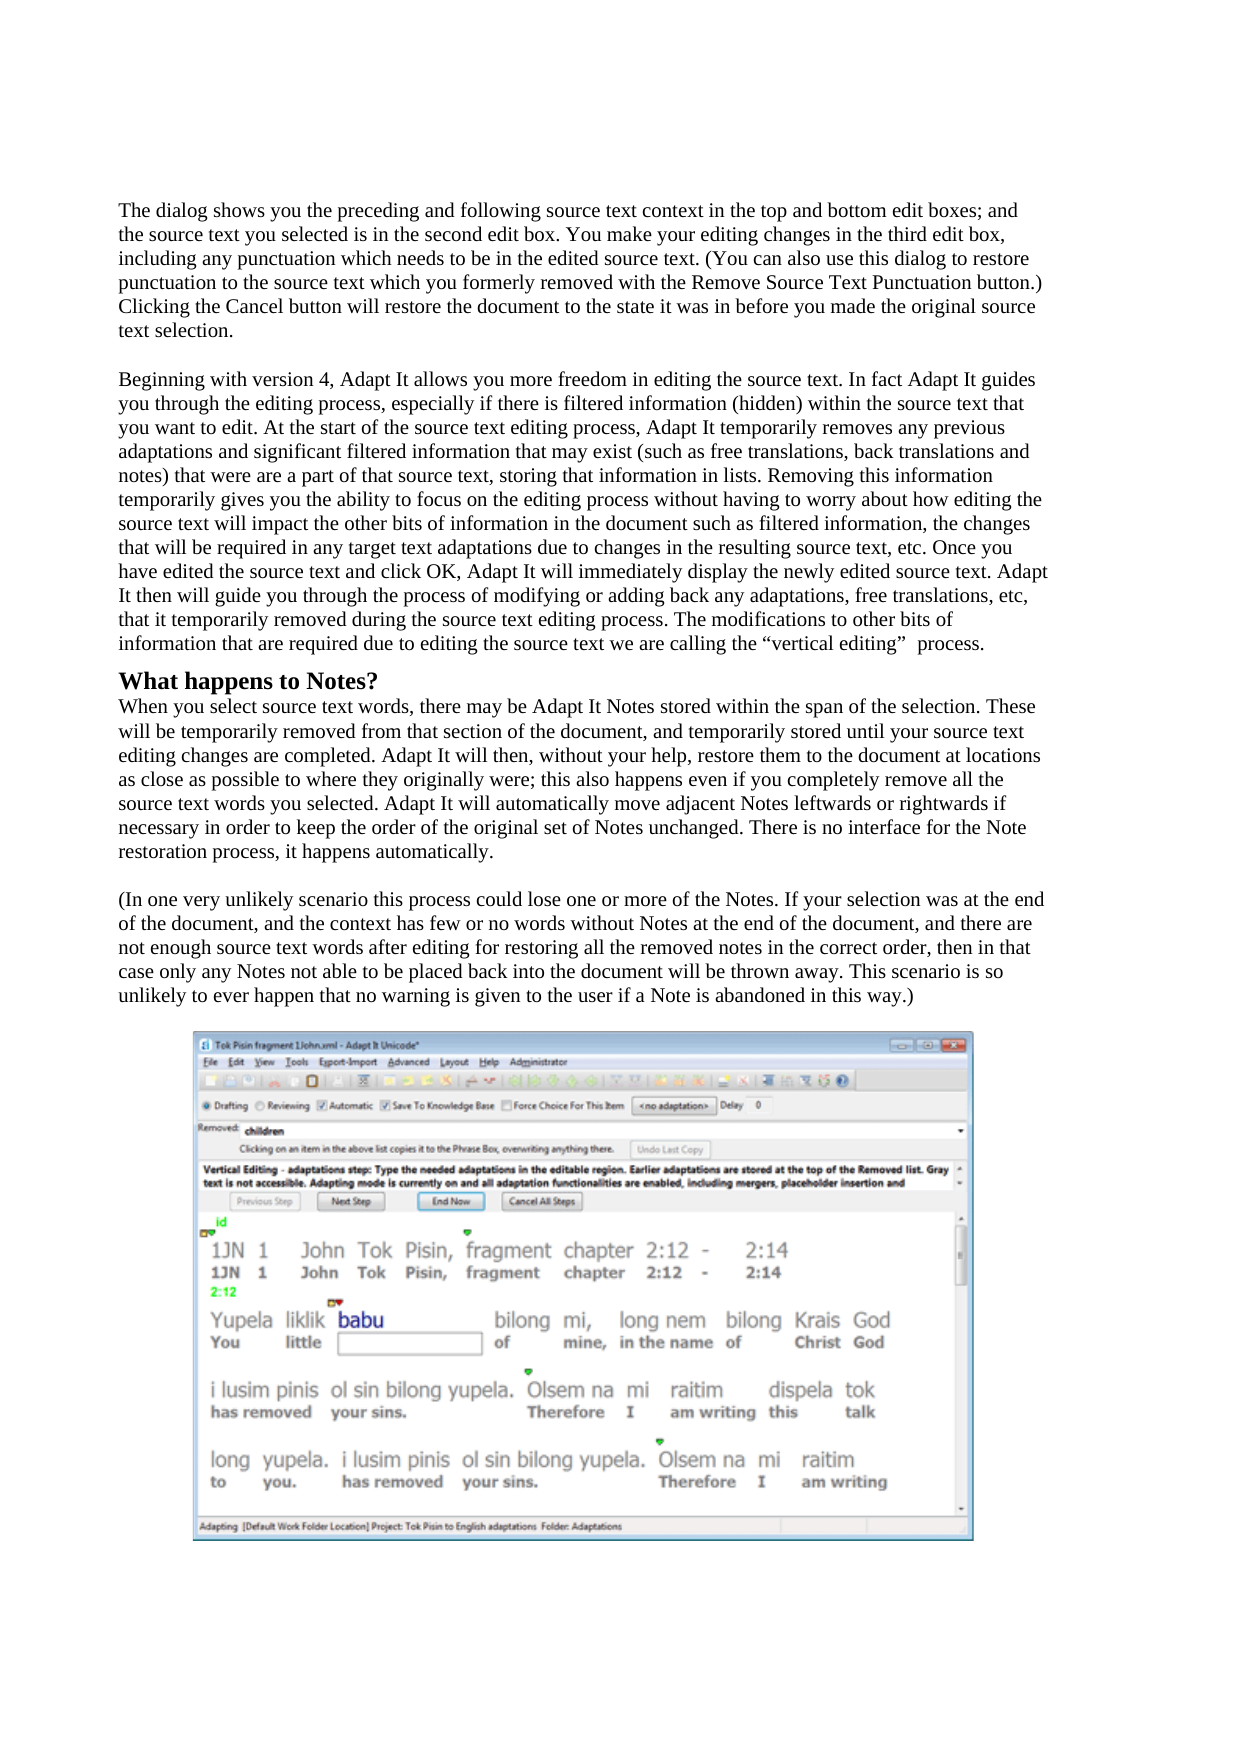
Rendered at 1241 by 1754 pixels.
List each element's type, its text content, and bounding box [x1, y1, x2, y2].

text Clicking the Cancel button will restore the document to the state it was in before you made the original source text selection. [118, 294, 1048, 342]
text Beginning with version 4, Adapt It allows you more freedom in editing the source text. In fact Adapt It guides you through the editing process, especially if there is filtered information (hidden) within the source text that you want to edit. At the start of the source text editing process, Adapt It temporarily removes any previous adaptations and significant filtered information that may exist (such as free translations, back translations and notes) that were are a part of that source text, storing that information in lists. Removing this information temporarily gives you the ability to focus on the editing process without having to worry about how editing the source text will impact the other bits of information in the document such as filtered information, the changes that will be required in any target text adaptations due to changes in the resulting source text, etc. Once you have edited the source text and click OK, Adapt It will immediately display the newly edited source text. Adapt It then will guide you through the process of modifying or adding back any adaptations, free translations, etc, that it temporarily removed during the source text editing process. The modifications to other bits of information that are required due to editing the source text we are calling the “vertical editing” process. [118, 367, 1048, 655]
picture [192, 1031, 974, 1541]
text (In one very unlikely scenario this process could lose one or more of the Notes. If your selection was at the end of the document, and the context has few or no words without Notes at the end of the document, and there are not enough source text words after editing for restoring all the removed notes in the correct order, then in that case only any Notes not able to be placed back into the document will be thrown away. This scenario is so unlikely to ever happen that no warning is given to the user if a Note is abandoned in this way.) [118, 887, 1048, 1007]
text What happens to Notes? [118, 666, 1048, 694]
text The dialog shows you the preceding and following source text context in the top and bottom edit boxes; and the source text you selected is in the second edit box. You make your editing changes in the third edit box, including any punctuation which needs to be in the edited source text. (You can also use this dialog to restore punctuation to the source text which you formerly removed with the Remove Source Text Punctuation button.) [118, 198, 1048, 294]
text When you select source text words, there may be Adapt It Notes stored within the span of the selection. These will be temporarily removed from that section of the document, and temporarily stored until your source text editing changes are completed. Adapt It will then, without your help, restore them to the document at locations as close as possible to where they originally were; this also happens even if you completely remove all the source text words you selected. Adapt It will automatically move adjacent Notes leftwards or rightwards if necessary in order to keep the order of the original set of Notes unchanged. There is no interface for the Note restoration process, it happens automatically. [118, 694, 1048, 863]
